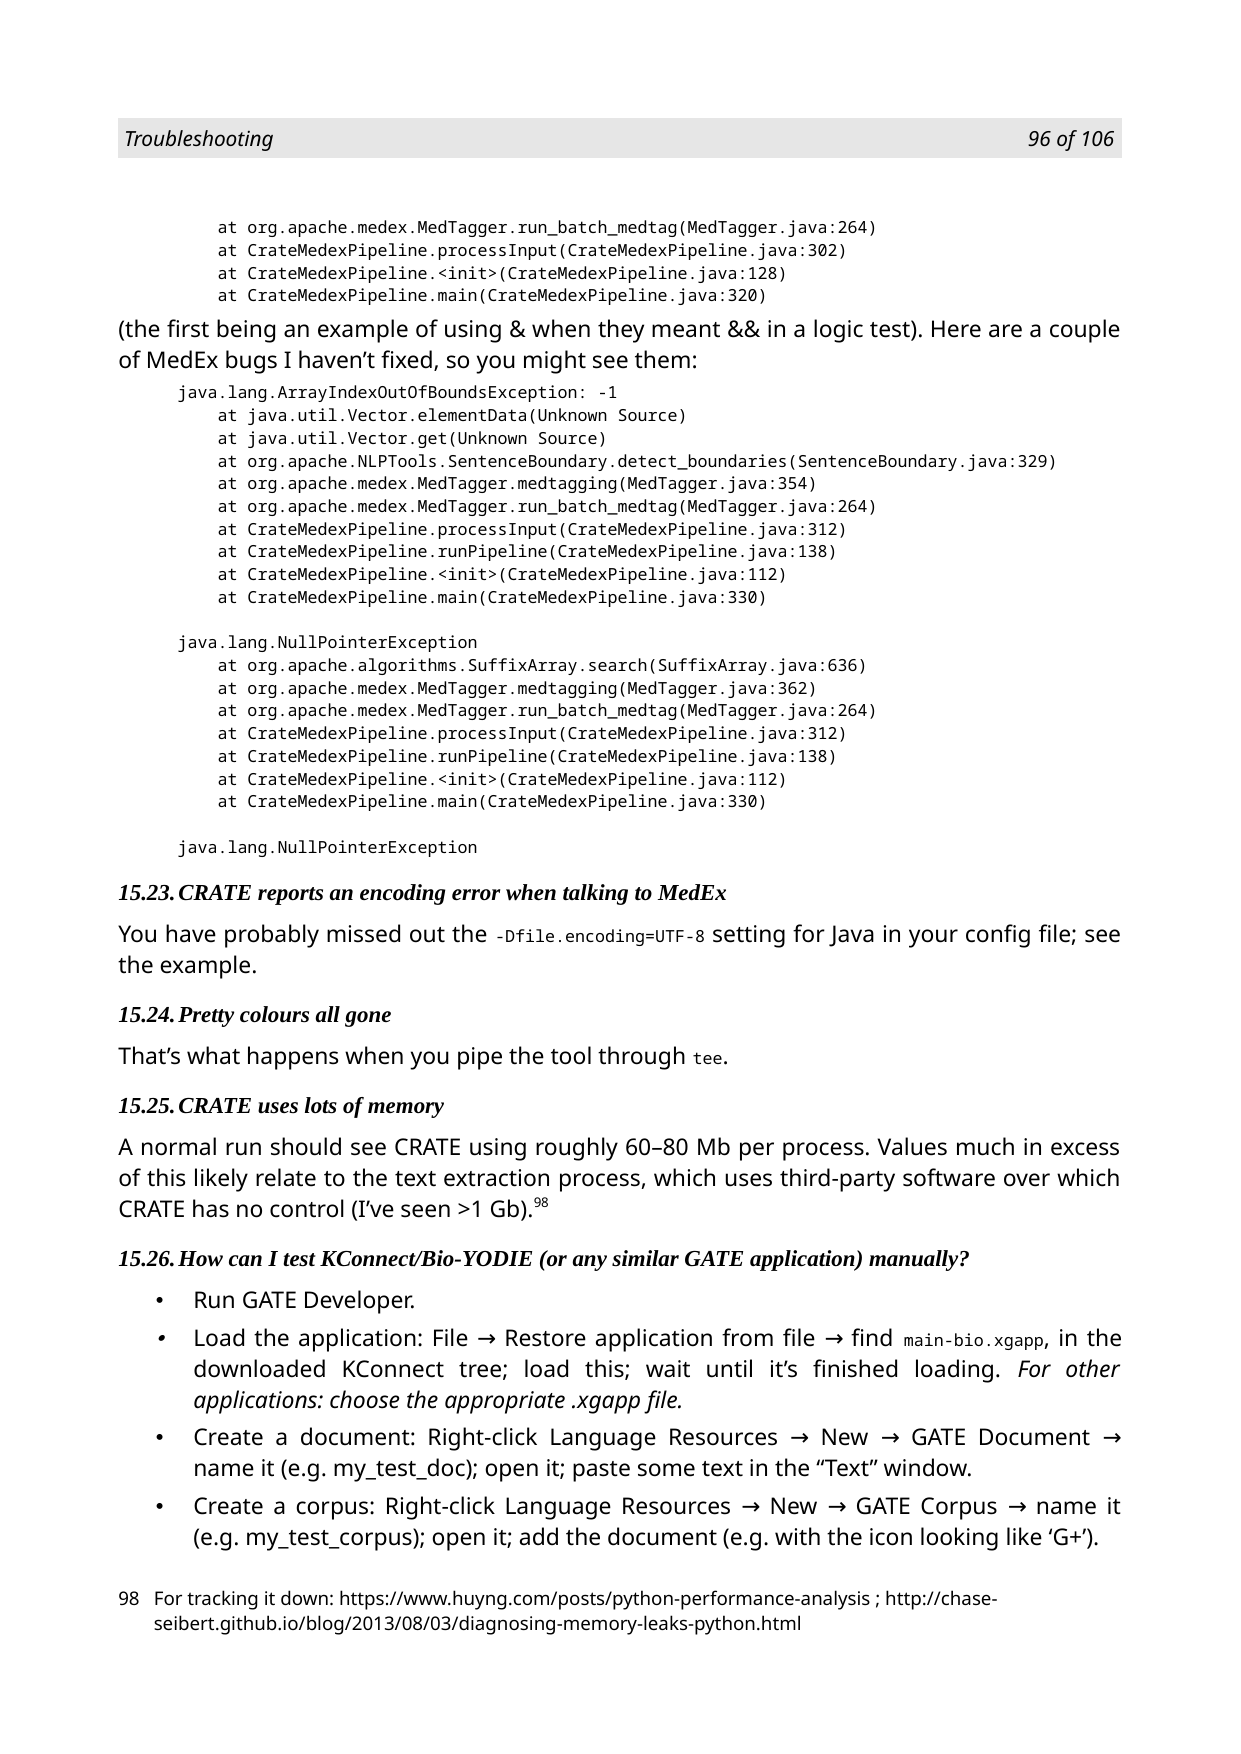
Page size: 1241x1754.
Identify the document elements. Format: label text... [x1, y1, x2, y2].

text at CrateMedexPipeline.processInput(CrateMedexPipeline.java:302) [177, 239, 1122, 261]
text at CrateMedexPipeline.runPipeline(CrateMedexPipeline.java:138) [177, 540, 1122, 563]
text at CrateMedexPipeline.main(CrateMedexPipeline.java:330) [177, 790, 1122, 813]
text at org.apache.medex.MedTagger.run_batch_medtag(MedTagger.java:264) [177, 699, 1122, 722]
text For tracking it down: https://www.huyng.com/posts/python-performance-analysis ; http://chase-seibert.github.io/blog/2013/08/03/diagnosing-memory-leaks-python.html [118, 1585, 1122, 1636]
text at org.apache.NLPTools.SentenceBoundary.detect_boundaries(SentenceBoundary.java:329) [177, 449, 1122, 472]
text (the first being an example of using & when they meant && in a logic test). Here are a couple of MedEx bugs I haven’t fixed, so you might see them: [118, 313, 1122, 375]
text at CrateMedexPipeline.processInput(CrateMedexPipeline.java:312) [177, 722, 1122, 744]
text A normal run should see CRATE using roughly 60–80 Mb per process. Values much in excess of this likely relate to the text extraction process, which uses third-party software over which CRATE has no control (I’ve seen >1 Gb). [118, 1131, 1122, 1224]
text java.lang.NullPointerException [177, 835, 1122, 858]
text at org.apache.medex.MedTagger.medtagging(MedTagger.java:362) [177, 676, 1122, 699]
list Load the application: File → Restore application from file → find main-bio.xgapp, in the downloaded KConnect tree; load this; wait until it’s finished loading. For other applications: choose the appropriate .xgapp file. [156, 1321, 1122, 1415]
text at org.apache.medex.MedTagger.medtagging(MedTagger.java:354) [177, 472, 1122, 495]
text at org.apache.algorithms.SuffixArray.search(SuffixArray.java:636) [177, 654, 1122, 676]
text at java.util.Vector.get(Unknown Source) [177, 427, 1122, 449]
text at CrateMedexPipeline.processInput(CrateMedexPipeline.java:312) [177, 517, 1122, 540]
list Create a corpus: Right-click Language Resources → New → GATE Corpus → name it (e.g. my_test_corpus); open it; add the document (e.g. with the icon looking like ‘G+’). [156, 1489, 1122, 1552]
text at CrateMedexPipeline.main(CrateMedexPipeline.java:320) [177, 284, 1122, 307]
subtitle CRATE uses lots of memory [118, 1092, 1122, 1118]
text at CrateMedexPipeline.<init>(CrateMedexPipeline.java:112) [177, 767, 1122, 790]
text That’s what happens when you pipe the tool through tee. [118, 1040, 1122, 1071]
subtitle Pretty colours all gone [118, 1001, 1122, 1027]
list Run GATE Developer. [156, 1284, 1122, 1316]
text at org.apache.medex.MedTagger.run_batch_medtag(MedTagger.java:264) [177, 495, 1122, 517]
text at CrateMedexPipeline.runPipeline(CrateMedexPipeline.java:138) [177, 744, 1122, 767]
text java.lang.NullPointerException [177, 631, 1122, 654]
text You have probably missed out the -Dfile.encoding=UTF-8 setting for Java in your config file; see the example. [118, 918, 1122, 980]
text at org.apache.medex.MedTagger.run_batch_medtag(MedTagger.java:264) [177, 216, 1122, 239]
text at java.util.Vector.elementData(Unknown Source) [177, 404, 1122, 427]
list Create a document: Right-click Language Resources → New → GATE Document → name it (e.g. my_test_doc); open it; paste some text in the “Text” window. [156, 1421, 1122, 1484]
text at CrateMedexPipeline.<init>(CrateMedexPipeline.java:112) [177, 563, 1122, 586]
text at CrateMedexPipeline.<init>(CrateMedexPipeline.java:128) [177, 261, 1122, 284]
text at CrateMedexPipeline.main(CrateMedexPipeline.java:330) [177, 586, 1122, 608]
text java.lang.ArrayIndexOutOfBoundsException: -1 [177, 381, 1122, 404]
subtitle How can I test KConnect/Bio-YODIE (or any similar GATE application) manually? [118, 1245, 1122, 1272]
subtitle CRATE reports an encoding error when talking to MedEx [118, 879, 1122, 905]
